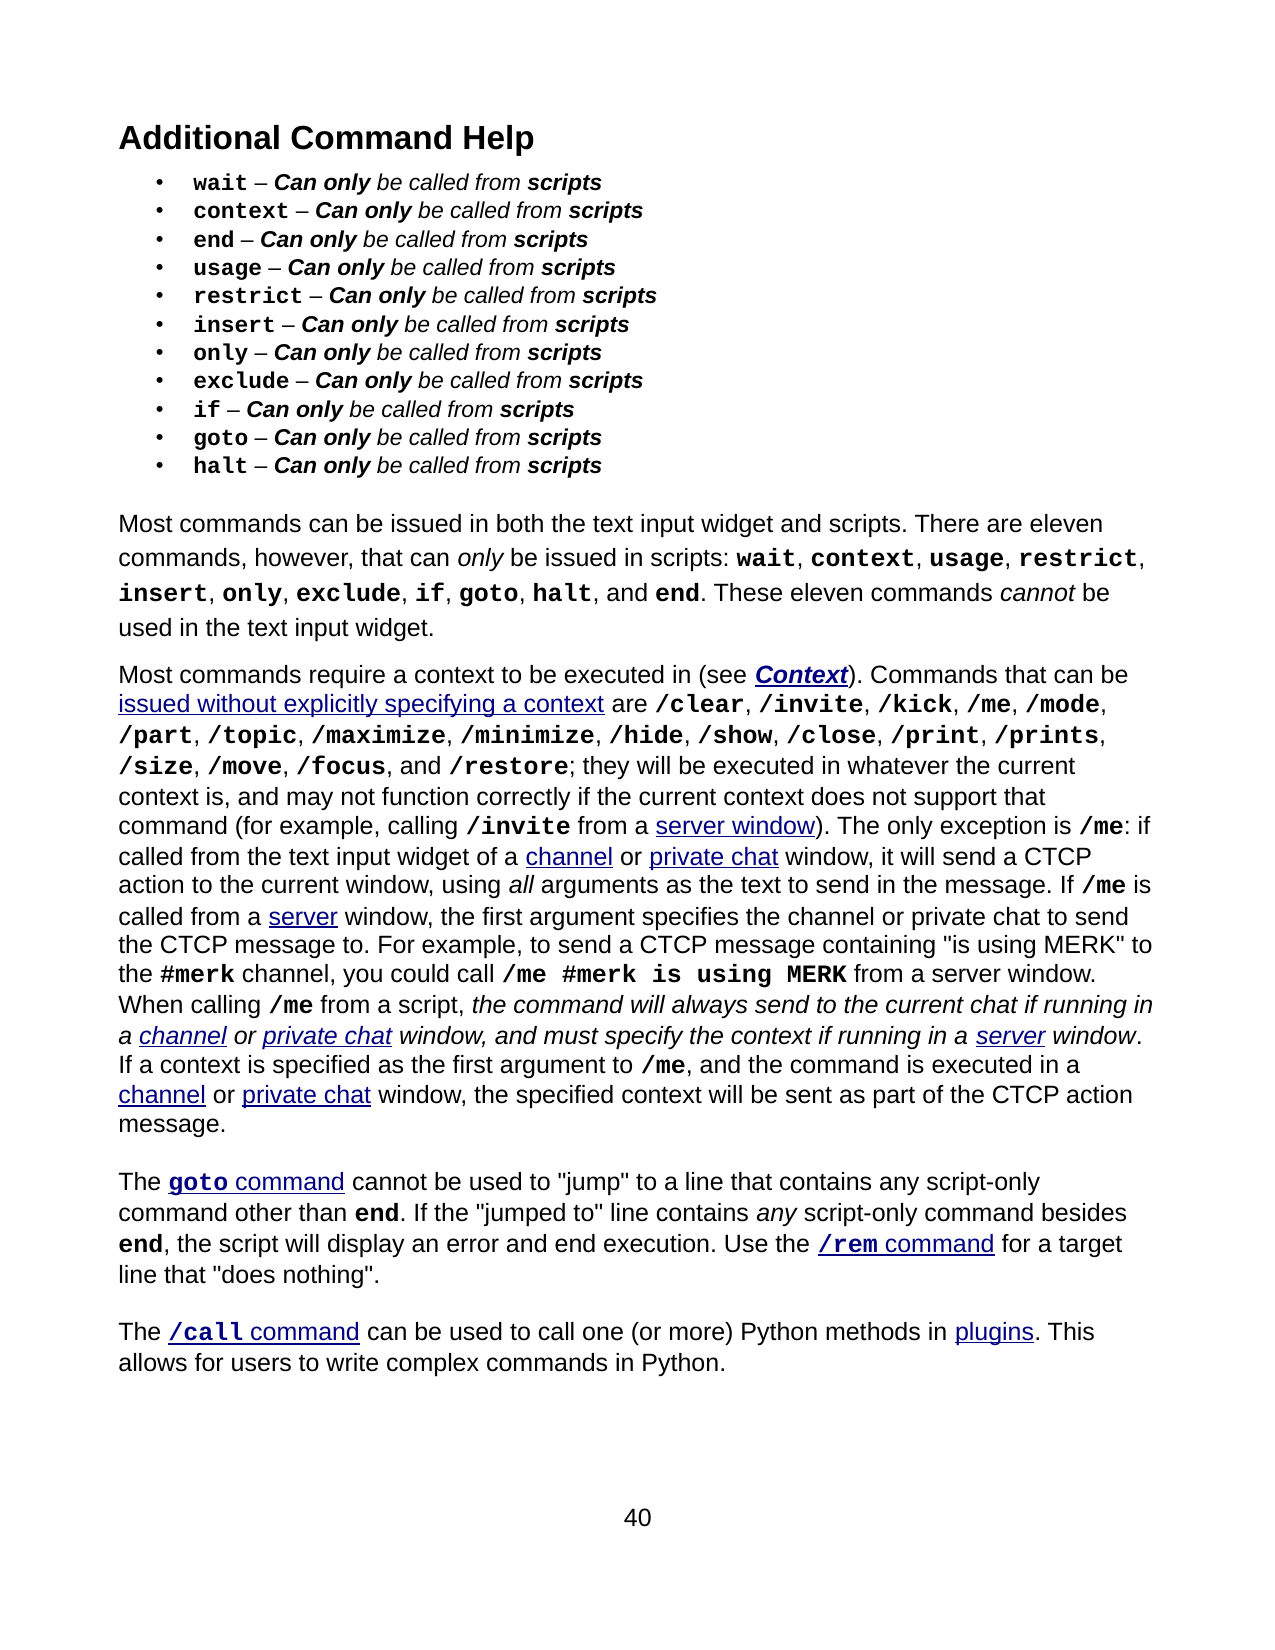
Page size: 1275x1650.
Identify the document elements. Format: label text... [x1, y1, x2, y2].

list end – Can only be called from scripts [156, 226, 1157, 254]
list usage – Can only be called from scripts [156, 254, 1157, 282]
list exclude – Can only be called from scripts [156, 367, 1157, 396]
text Most commands can be issued in both the text input widget and scripts. There are eleven commands, however, that can only be issued in scripts: wait, context, usage, restrict, insert, only, exclude, if, goto, halt, and end. These eleven commands cannot be used in the text input widget. [118, 509, 1157, 642]
text The goto command cannot be used to "jump" to a line that contains any script-only command other than end. If the "jumped to" line contains any script-only command besides end, the script will display an error and end execution. Use the /rem command for a target line that "does nothing". [118, 1167, 1157, 1288]
list halt – Can only be called from scripts [156, 452, 1157, 481]
list only – Can only be called from scripts [156, 339, 1157, 367]
text Most commands require a context to be executed in (see Context). Commands that can be issued without explicitly specifying a context are /clear, /invite, /kick, /me, /mode, /part, /topic, /maximize, /minimize, /hide, /show, /close, /print, /prints, /size, /move, /focus, and /restore; they will be executed in whatever the current context is, and may not function correctly if the current context does not support that command (for example, calling /invite from a server window). The only exception is /me: if called from the text input widget of a channel or private chat window, it will send a CTCP action to the current window, using all arguments as the text to send in the message. If /me is called from a server window, the first argument specifies the channel or private chat to send the CTCP message to. For example, to send a CTCP message containing "is using MERK" to the #merk channel, you could call /me #merk is using MERK from a server window. When calling /me from a script, the command will always send to the current chat if running in a channel or private chat window, and must specify the context if running in a server window. If a context is specified as the first argument to /me, and the command is executed in a channel or private chat window, the specified context will be sent as part of the CTCP action message. [118, 661, 1157, 1138]
list goto – Can only be called from scripts [156, 424, 1157, 452]
list context – Can only be called from scripts [156, 197, 1157, 226]
text The /call command can be used to call one (or more) Python methods in plugins. This allows for users to write complex commands in Python. [118, 1317, 1157, 1406]
list restrict – Can only be called from scripts [156, 282, 1157, 311]
subtitle Additional Command Help [118, 118, 1157, 157]
list insert – Can only be called from scripts [156, 311, 1157, 339]
list wait – Can only be called from scripts [156, 169, 1157, 197]
list if – Can only be called from scripts [156, 396, 1157, 424]
